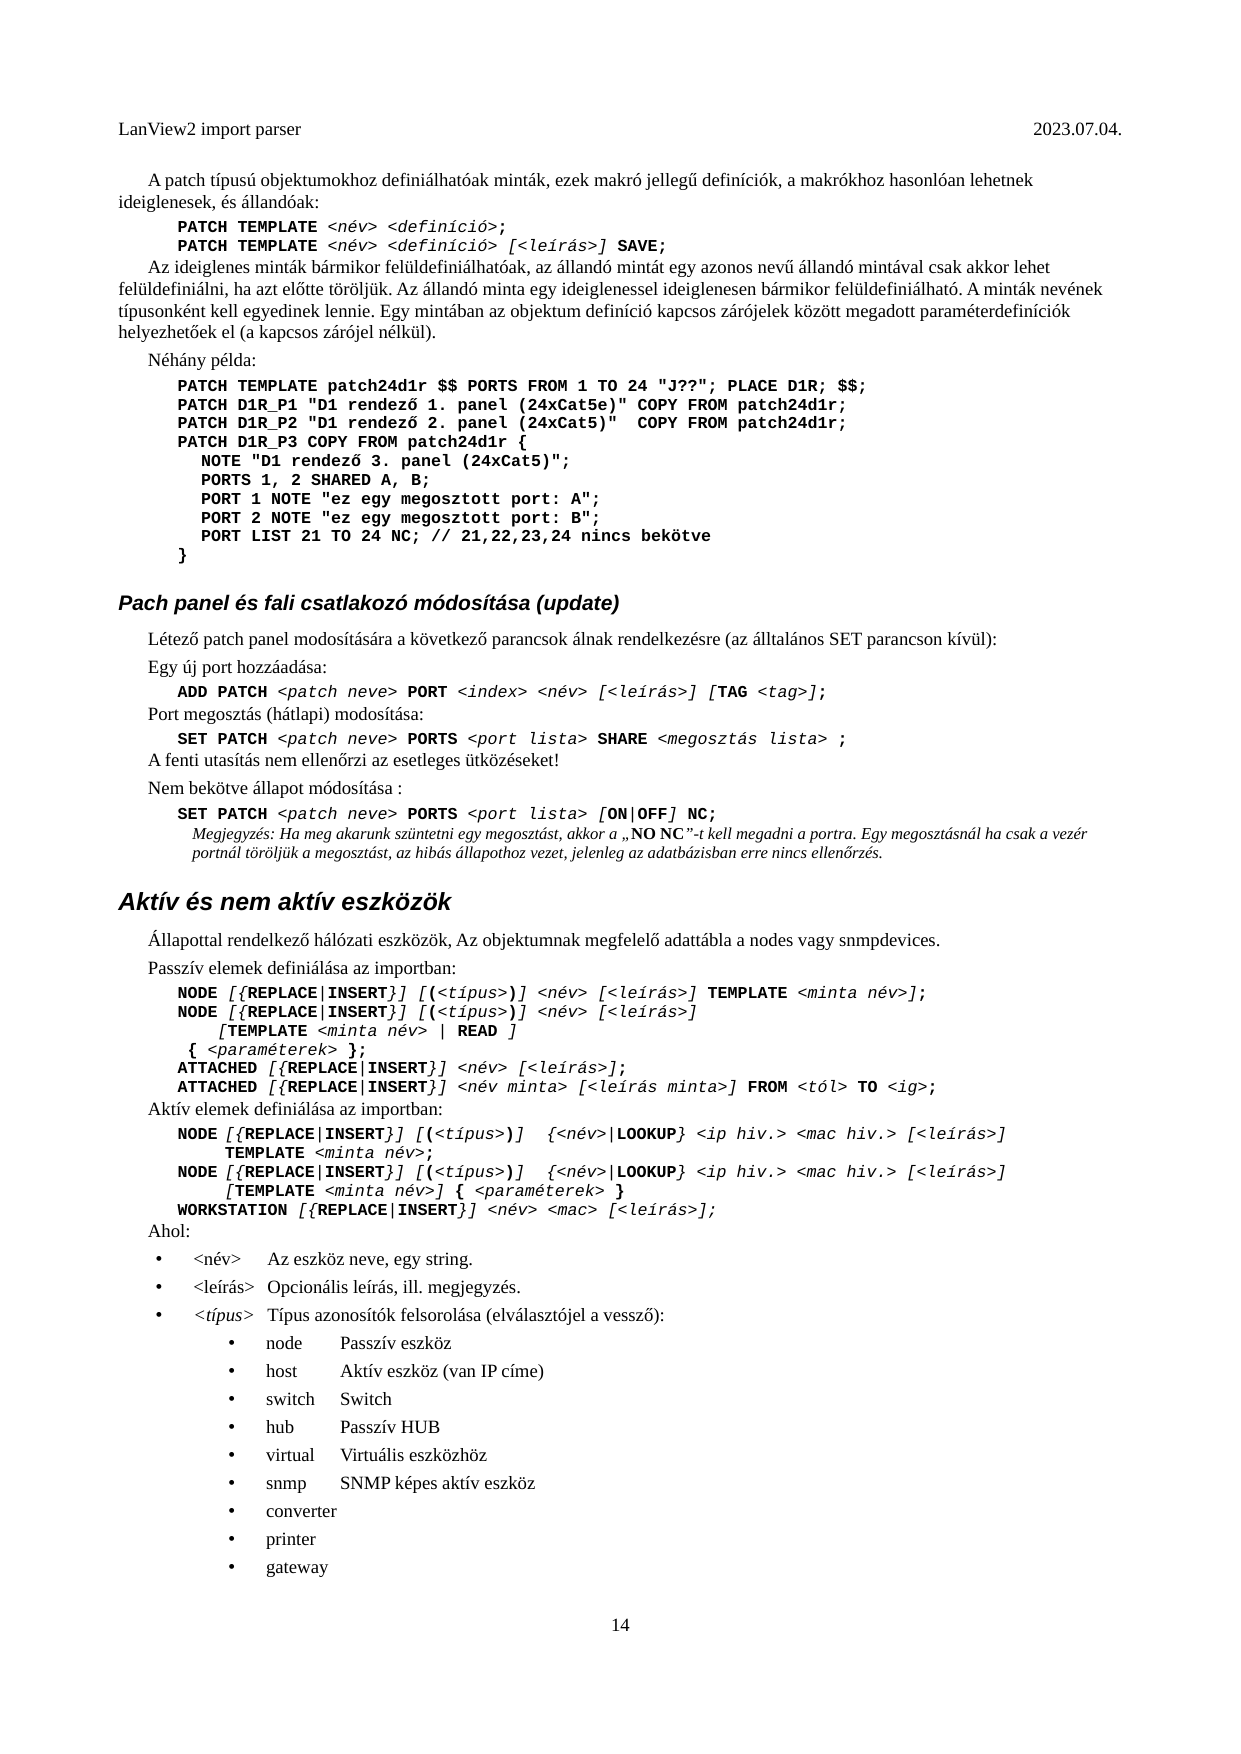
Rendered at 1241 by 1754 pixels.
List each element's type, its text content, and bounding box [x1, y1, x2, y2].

list converter [228, 1500, 1122, 1522]
text Állapottal rendelkező hálózati eszközök, Az objektumnak megfelelő adattábla a nodes vagy snmpdevices. [118, 928, 1122, 950]
list host Aktív eszköz (van IP címe) [228, 1360, 1122, 1382]
text Egy új port hozzáadása: [118, 656, 1122, 677]
text A patch típusú objektumokhoz definiálhatóak minták, ezek makró jellegű definíciók, a makrókhoz hasonlóan lehetnek ideiglenesek, és állandóak: [118, 169, 1122, 212]
list <típus> Típus azonosítók felsorolása (elválasztójel a vessző): [156, 1304, 1122, 1326]
text Nem bekötve állapot módosítása : [118, 777, 1122, 799]
text PATCH TEMPLATE <név> <definíció> [<leírás>] SAVE; [177, 238, 1122, 256]
text NODE [{REPLACE|INSERT}] [(<típus>)] <név> [<leírás>] TEMPLATE <minta név>]; [177, 984, 1122, 1003]
text PATCH D1R_P2 "D1 rendező 2. panel (24xCat5)" COPY FROM patch24d1r; [177, 415, 1122, 434]
text NODE [{REPLACE|INSERT}] [(<típus>)] {<név>|LOOKUP} <ip hiv.> <mac hiv.> [<leírás>] [177, 1126, 1122, 1144]
list hub Passzív HUB [228, 1416, 1122, 1438]
text A fenti utasítás nem ellenőrzi az esetleges ütközéseket! [118, 749, 1122, 771]
list switch Switch [228, 1388, 1122, 1410]
text NOTE "D1 rendező 3. panel (24xCat5)"; [177, 453, 1122, 471]
list snmp SNMP képes aktív eszköz [228, 1472, 1122, 1494]
text SET PATCH <patch neve> PORTS <port lista> SHARE <megosztás lista> ; [177, 730, 1122, 749]
text } [177, 547, 1122, 566]
text ATTACHED [{REPLACE|INSERT}] <név> [<leírás>]; [177, 1060, 1122, 1079]
text ATTACHED [{REPLACE|INSERT}] <név minta> [<leírás minta>] FROM <tól> TO <ig>; [177, 1079, 1122, 1098]
subtitle Pach panel és fali csatlakozó módosítása (update) [118, 591, 1122, 615]
list virtual Virtuális eszközhöz [228, 1444, 1122, 1466]
text Létező patch panel modosítására a következő parancsok álnak rendelkezésre (az álltalános SET parancson kívül): [118, 627, 1122, 649]
list gateway [228, 1556, 1122, 1578]
text Megjegyzés: Ha meg akarunk szüntetni egy megosztást, akkor a „NO NC”-t kell megadni a portra. Egy megosztásnál ha csak a vezér portnál töröljük a megosztást, az hibás állapothoz vezet, jelenleg az adatbázisban erre nincs ellenőrzés. [192, 824, 1122, 862]
text PORT 1 NOTE "ez egy megosztott port: A"; [177, 490, 1122, 509]
text Port megosztás (hátlapi) modosítása: [118, 702, 1122, 724]
list <név> Az eszköz neve, egy string. [156, 1248, 1122, 1269]
text PORTS 1, 2 SHARED A, B; [177, 471, 1122, 490]
text Ahol: [118, 1220, 1122, 1242]
text Aktív elemek definiálása az importban: [118, 1098, 1122, 1119]
text Passzív elemek definiálása az importban: [118, 957, 1122, 978]
text NODE [{REPLACE|INSERT}] [(<típus>)] {<név>|LOOKUP} <ip hiv.> <mac hiv.> [<leírás>] [177, 1163, 1122, 1182]
text TEMPLATE <minta név>; [177, 1144, 1122, 1163]
list node Passzív eszköz [228, 1332, 1122, 1354]
text PATCH TEMPLATE <név> <definíció>; [177, 219, 1122, 238]
text NODE [{REPLACE|INSERT}] [(<típus>)] <név> [<leírás>] [TEMPLATE <minta név> | READ ] { <paraméterek> }; [177, 1003, 1122, 1060]
text [TEMPLATE <minta név>] { <paraméterek> } [177, 1182, 1122, 1201]
text Az ideiglenes minták bármikor felüldefiniálhatóak, az állandó mintát egy azonos nevű állandó mintával csak akkor lehet felüldefiniálni, ha azt előtte töröljük. Az állandó minta egy ideiglenessel ideiglenesen bármikor felüldefiniálható. A minták nevének típusonként kell egyedinek lennie. Egy mintában az objektum definíció kapcsos zárójelek között megadott paraméterdefiníciók helyezhetőek el (a kapcsos zárójel nélkül). [118, 256, 1122, 343]
list printer [228, 1528, 1122, 1550]
text PORT 2 NOTE "ez egy megosztott port: B"; [177, 509, 1122, 528]
text PATCH TEMPLATE patch24d1r $$ PORTS FROM 1 TO 24 "J??"; PLACE D1R; $$; [177, 377, 1122, 396]
text WORKSTATION [{REPLACE|INSERT}] <név> <mac> [<leírás>]; [177, 1201, 1122, 1220]
text PATCH D1R_P3 COPY FROM patch24d1r { [177, 434, 1122, 453]
list <leírás> Opcionális leírás, ill. megjegyzés. [156, 1276, 1122, 1298]
text SET PATCH <patch neve> PORTS <port lista> [ON|OFF] NC; [177, 805, 1122, 824]
text Néhány példa: [118, 349, 1122, 371]
text ADD PATCH <patch neve> PORT <index> <név> [<leírás>] [TAG <tag>]; [177, 683, 1122, 702]
subtitle Aktív és nem aktív eszközök [118, 887, 1122, 916]
text PORT LIST 21 TO 24 NC; // 21,22,23,24 nincs bekötve [177, 528, 1122, 547]
text PATCH D1R_P1 "D1 rendező 1. panel (24xCat5e)" COPY FROM patch24d1r; [177, 396, 1122, 415]
